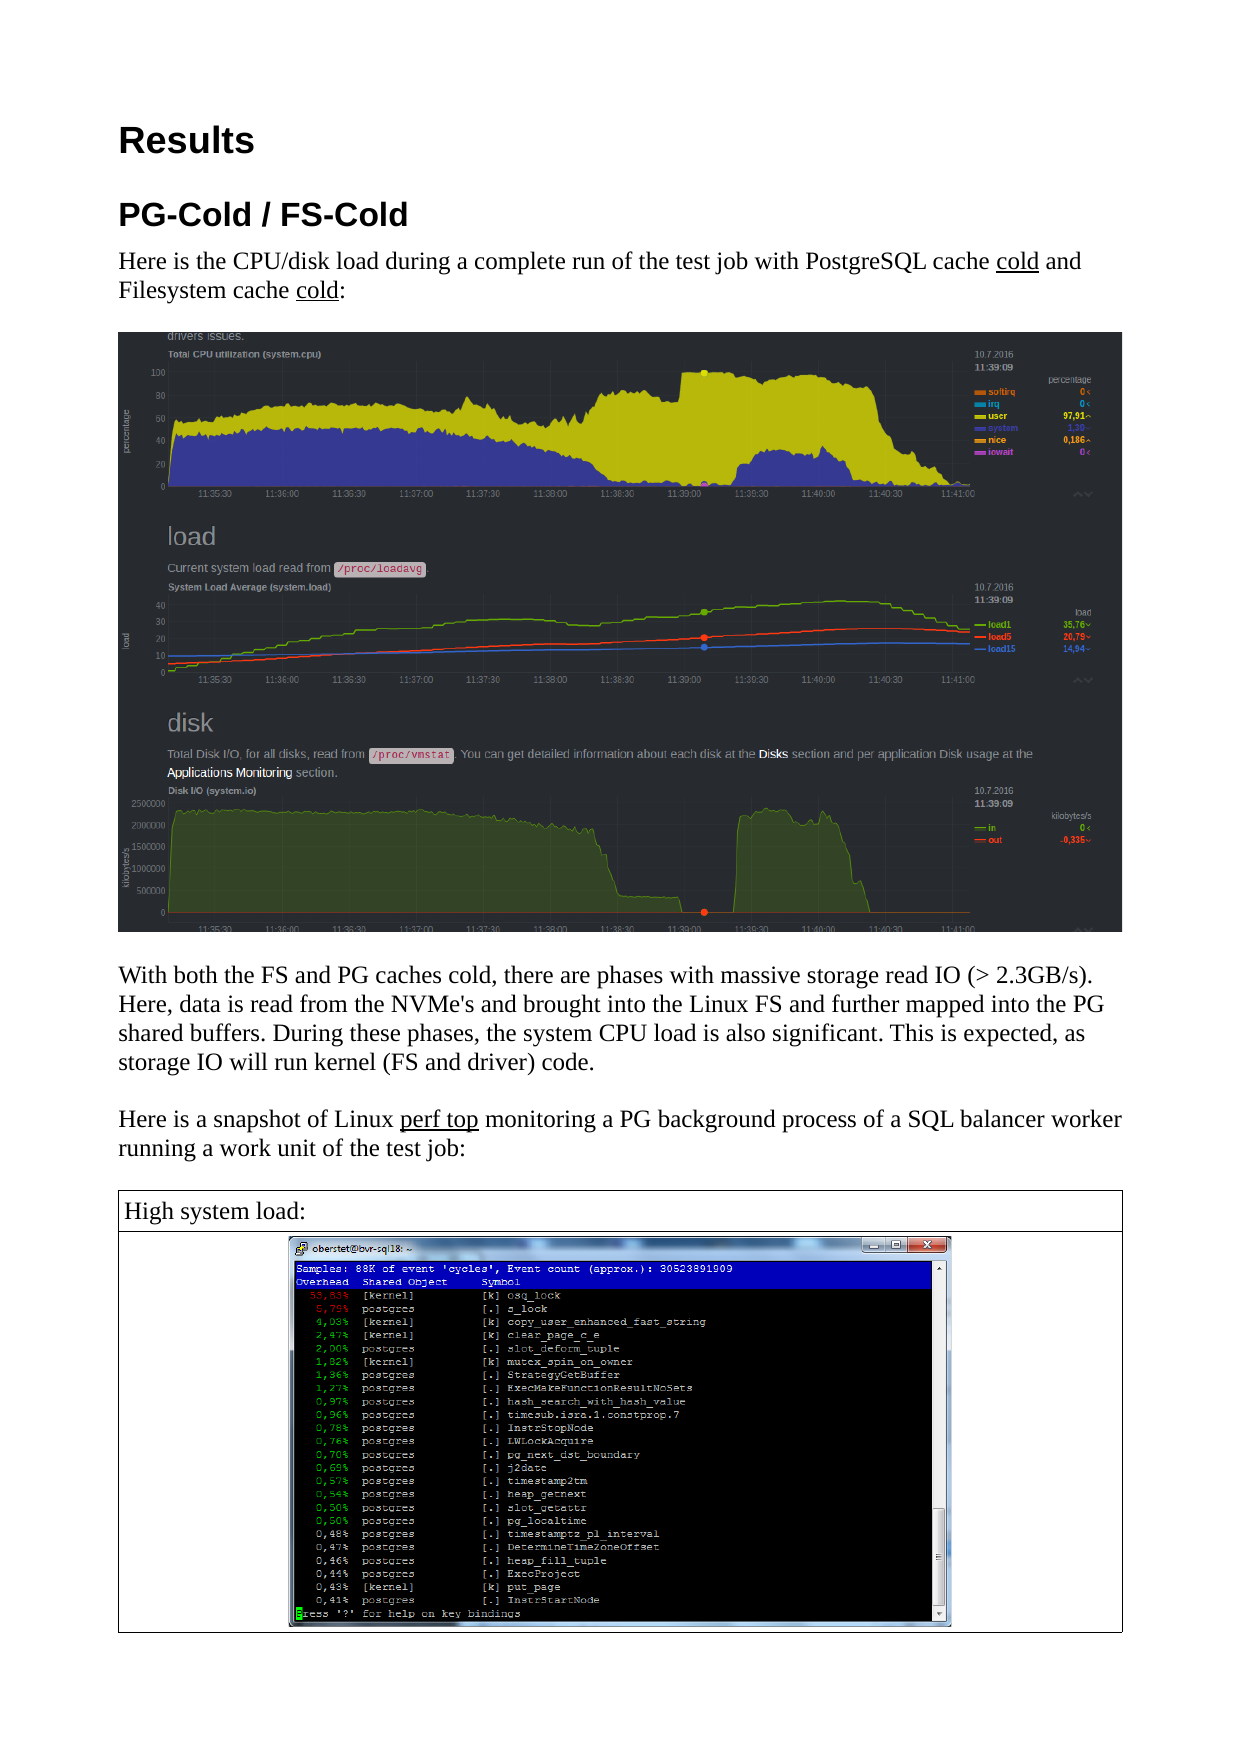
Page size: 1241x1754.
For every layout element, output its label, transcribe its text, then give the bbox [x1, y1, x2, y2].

picture [288, 1236, 952, 1627]
text Here is the CPU/disk load during a complete run of the test job with PostgreSQL cache cold and Filesystem cache cold: [118, 246, 1122, 304]
text Here is a snapshot of Linux perf top monitoring a PG background process of a SQL balancer worker running a work unit of the test job: [118, 1104, 1122, 1162]
picture [118, 332, 1123, 932]
table_cell [119, 1232, 1122, 1632]
text With both the FS and PG caches cold, there are phases with massive storage read IO (> 2.3GB/s). Here, data is read from the NVMe's and brought into the Linux FS and further mapped into the PG shared buffers. During these phases, the system CPU load is also significant. This is expected, as storage IO will run kernel (FS and driver) code. [118, 960, 1122, 1075]
subtitle PG-Cold / FS-Cold [118, 195, 1122, 234]
subtitle Results [118, 118, 1122, 162]
table_header High system load: [119, 1191, 1122, 1231]
